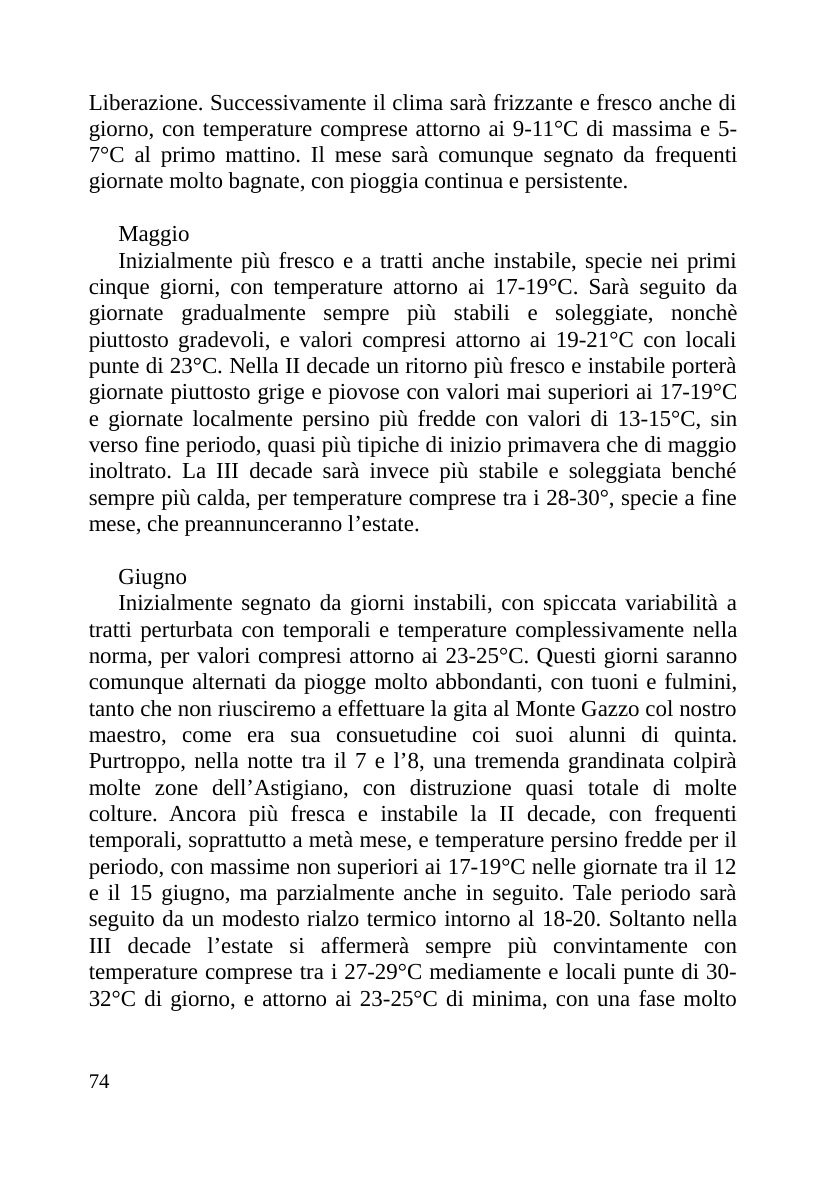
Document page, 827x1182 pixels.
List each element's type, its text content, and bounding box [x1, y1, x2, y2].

text Liberazione. Successivamente il clima sarà frizzante e fresco anche di giorno, con temperature comprese attorno ai 9-11°C di massima e 5-7°C al primo mattino. Il mese sarà comunque segnato da frequenti giornate molto bagnate, con pioggia continua e persistente. [88, 88, 738, 194]
text Giugno [88, 563, 738, 589]
text Inizialmente segnato da giorni instabili, con spiccata variabilità a tratti perturbata con temporali e temperature complessivamente nella norma, per valori compresi attorno ai 23-25°C. Questi giorni saranno comunque alternati da piogge molto abbondanti, con tuoni e fulmini, tanto che non riusciremo a effettuare la gita al Monte Gazzo col nostro maestro, come era sua consuetudine coi suoi alunni di quinta. Purtroppo, nella notte tra il 7 e l’8, una tremenda grandinata colpirà molte zone dell’Astigiano, con distruzione quasi totale di molte colture. Ancora più fresca e instabile la II decade, con frequenti temporali, soprattutto a metà mese, e temperature persino fredde per il periodo, con massime non superiori ai 17-19°C nelle giornate tra il 12 e il 15 giugno, ma parzialmente anche in seguito. Tale periodo sarà seguito da un modesto rialzo termico intorno al 18-20. Soltanto nella III decade l’estate si affermerà sempre più convintamente con temperature comprese tra i 27-29°C mediamente e locali punte di 30-32°C di giorno, e attorno ai 23-25°C di minima, con una fase molto [88, 589, 738, 1011]
text Inizialmente più fresco e a tratti anche instabile, specie nei primi cinque giorni, con temperature attorno ai 17-19°C. Sarà seguito da giornate gradualmente sempre più stabili e soleggiate, nonchè piuttosto gradevoli, e valori compresi attorno ai 19-21°C con locali punte di 23°C. Nella II decade un ritorno più fresco e instabile porterà giornate piuttosto grige e piovose con valori mai superiori ai 17-19°C e giornate localmente persino più fredde con valori di 13-15°C, sin verso fine periodo, quasi più tipiche di inizio primavera che di maggio inoltrato. La III decade sarà invece più stabile e soleggiata benché sempre più calda, per temperature comprese tra i 28-30°, specie a fine mese, che preannunceranno l’estate. [88, 247, 738, 537]
text Maggio [88, 220, 738, 247]
